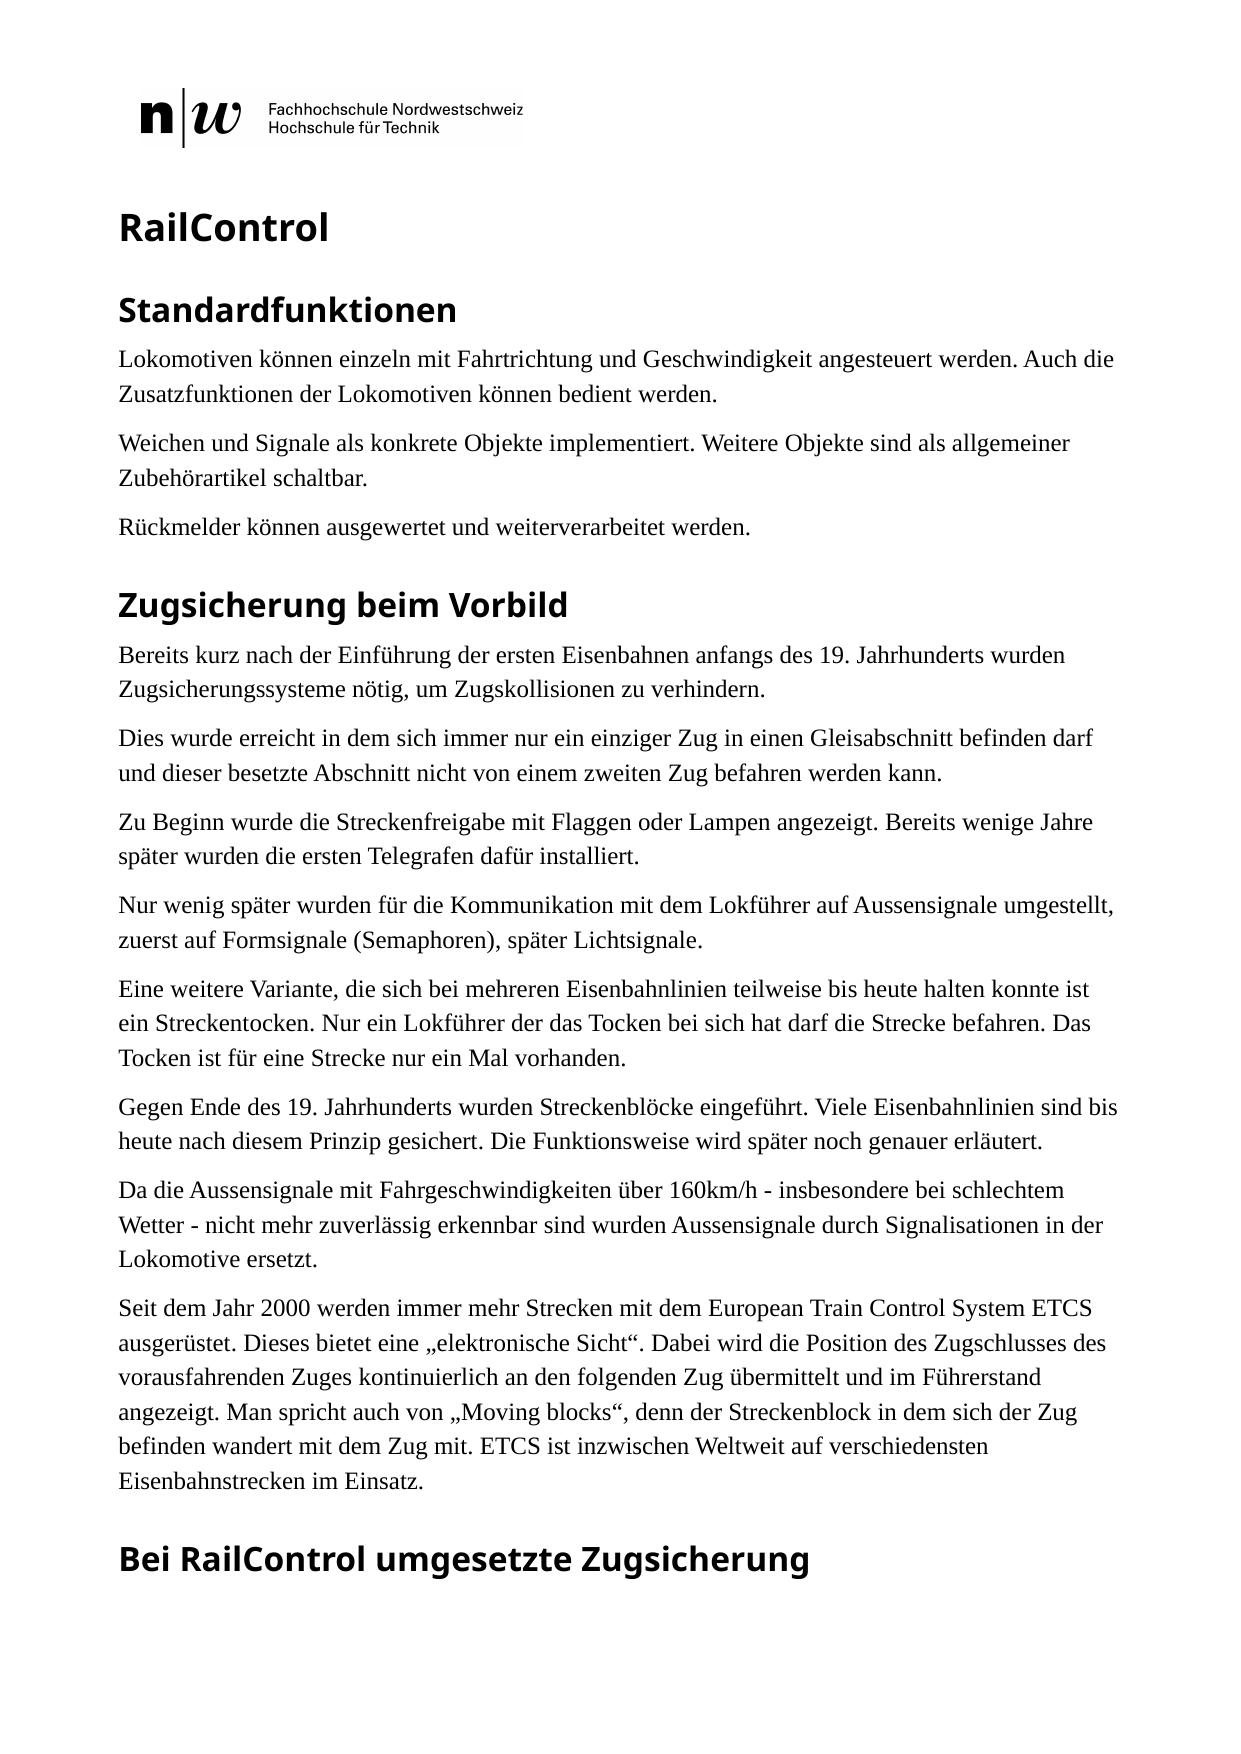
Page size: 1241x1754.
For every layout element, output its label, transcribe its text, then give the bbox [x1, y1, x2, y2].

text Da die Aussensignale mit Fahrgeschwindigkeiten über 160km/h - insbesondere bei schlechtem Wetter - nicht mehr zuverlässig erkennbar sind wurden Aussensignale durch Signalisationen in der Lokomotive ersetzt. [118, 1176, 1122, 1273]
text Eine weitere Variante, die sich bei mehreren Eisenbahnlinien teilweise bis heute halten konnte ist ein Streckentocken. Nur ein Lokführer der das Tocken bei sich hat darf die Strecke befahren. Das Tocken ist für eine Strecke nur ein Mal vorhanden. [118, 974, 1122, 1072]
subtitle Standardfunktionen [118, 286, 1122, 332]
subtitle Bei RailControl umgesetzte Zugsicherung [118, 1536, 1122, 1582]
text Nur wenig später wurden für die Kommunikation mit dem Lokführer auf Aussensignale umgestellt, zuerst auf Formsignale (Semaphoren), später Lichtsignale. [118, 890, 1122, 954]
text Bereits kurz nach der Einführung der ersten Eisenbahnen anfangs des 19. Jahrhunderts wurden Zugsicherungssysteme nötig, um Zugskollisionen zu verhindern. [118, 640, 1122, 703]
subtitle Zugsicherung beim Vorbild [118, 582, 1122, 627]
text Seit dem Jahr 2000 werden immer mehr Strecken mit dem European Train Control System ETCS ausgerüstet. Dieses bietet eine „elektronische Sicht“. Dabei wird die Position des Zugschlusses des vorausfahrenden Zuges kontinuierlich an den folgenden Zug übermittelt und im Führerstand angezeigt. Man spricht auch von „Moving blocks“, denn der Streckenblock in dem sich der Zug befinden wandert mit dem Zug mit. ETCS ist inzwischen Weltweit auf verschiedensten Eisenbahnstrecken im Einsatz. [118, 1293, 1122, 1495]
text Lokomotiven können einzeln mit Fahrtrichtung und Geschwindigkeit angesteuert werden. Auch die Zusatzfunktionen der Lokomotiven können bedient werden. [118, 344, 1122, 408]
picture [141, 88, 523, 148]
text Dies wurde erreicht in dem sich immer nur ein einziger Zug in einen Gleisabschnitt befinden darf und dieser besetzte Abschnitt nicht von einem zweiten Zug befahren werden kann. [118, 723, 1122, 787]
text Gegen Ende des 19. Jahrhunderts wurden Streckenblöcke eingeführt. Viele Eisenbahnlinien sind bis heute nach diesem Prinzip gesichert. Die Funktionsweise wird später noch genauer erläutert. [118, 1092, 1122, 1155]
text Zu Beginn wurde die Streckenfreigabe mit Flaggen oder Lampen angezeigt. Bereits wenige Jahre später wurden die ersten Telegrafen dafür installiert. [118, 807, 1122, 870]
text Weichen und Signale als konkrete Objekte implementiert. Weitere Objekte sind als allgemeiner Zubehörartikel schaltbar. [118, 428, 1122, 491]
subtitle RailControl [118, 201, 1122, 253]
text Rückmelder können ausgewertet und weiterverarbeitet werden. [118, 512, 1122, 540]
